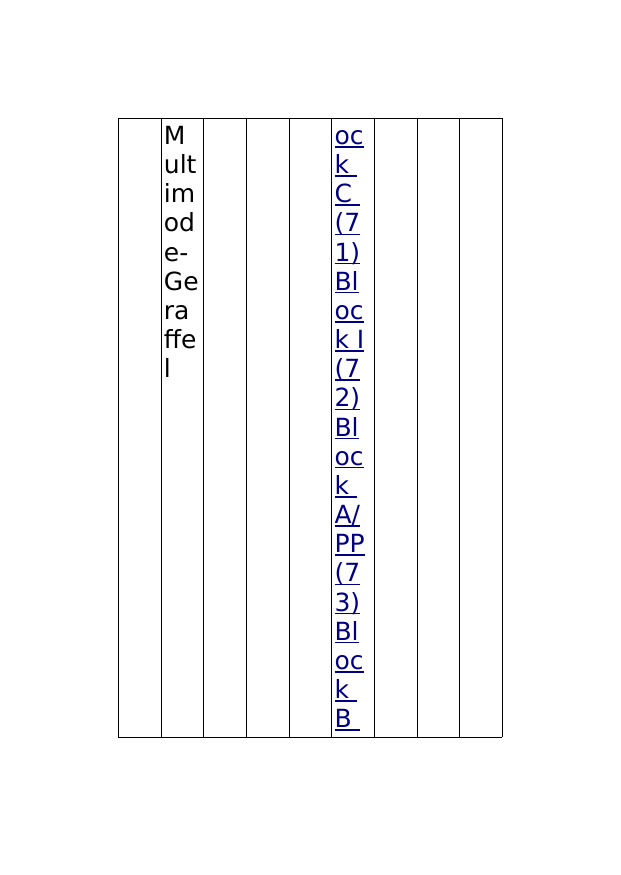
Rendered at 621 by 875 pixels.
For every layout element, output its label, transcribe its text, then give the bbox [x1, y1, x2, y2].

table_cell [460, 119, 502, 737]
table_cell [247, 119, 289, 737]
table_cell [119, 119, 161, 737]
table_cell [375, 119, 417, 737]
table_cell ock C (71) Block I (72) Block A/PP (73) Block B [332, 119, 374, 737]
table_cell [290, 119, 331, 737]
table_cell Multimode-Geraffel [162, 119, 203, 737]
table_cell [418, 119, 459, 737]
table_cell [204, 119, 246, 737]
